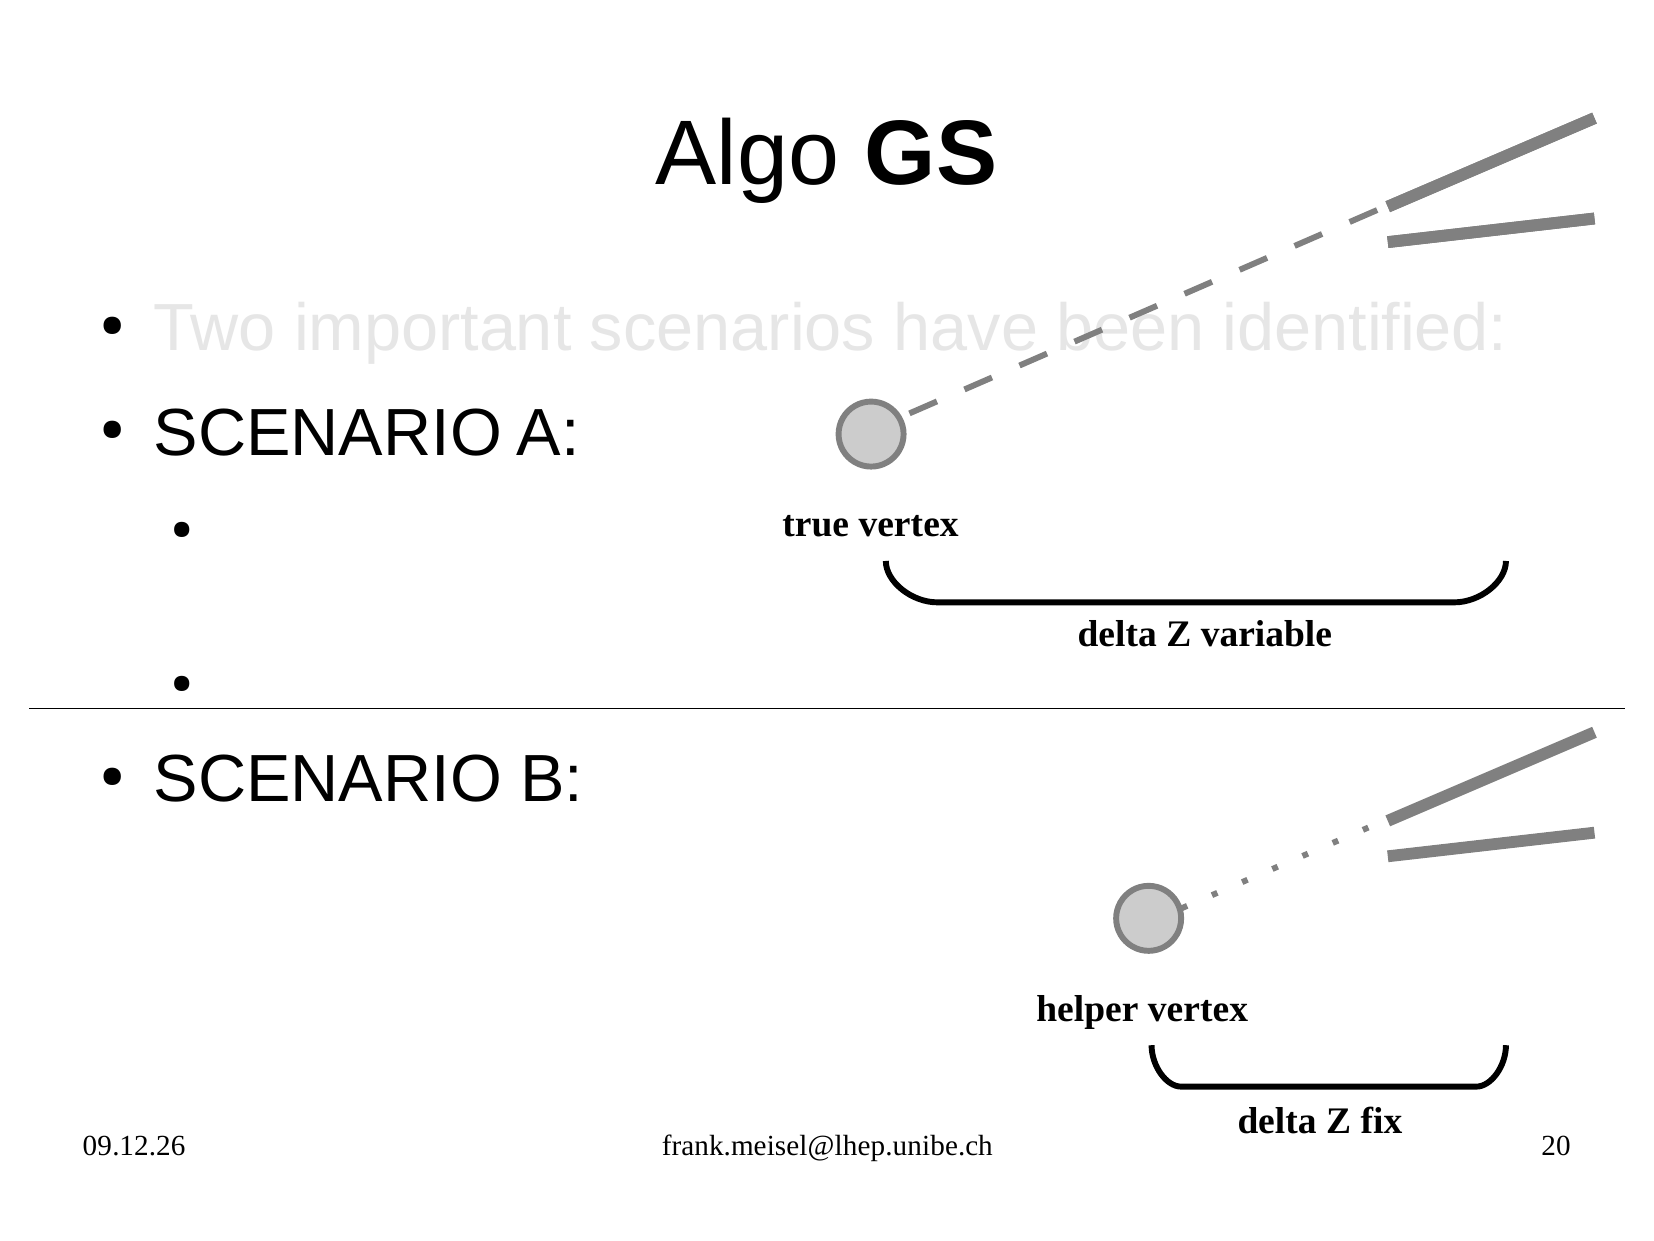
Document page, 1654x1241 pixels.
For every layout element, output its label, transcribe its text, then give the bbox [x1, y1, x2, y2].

text_box delta Z variable [1062, 605, 1348, 662]
text_box true vertex [767, 496, 974, 553]
text_box [838, 401, 904, 467]
text_box [1116, 885, 1182, 951]
text_box delta Z fix [1222, 1092, 1418, 1149]
text_box helper vertex [1021, 980, 1264, 1037]
list Two important scenarios have been identified: SCENARIO A: Vertex is already located. Gammas coming from the event should point to this vertex. SCENARIO B: [82, 709, 1571, 1109]
list Two important scenarios have been identified: SCENARIO A: Vertex is already located. Gammas coming from the event should point to this vertex. SCENARIO B: [82, 290, 1571, 708]
title Algo GS [82, 49, 1571, 257]
